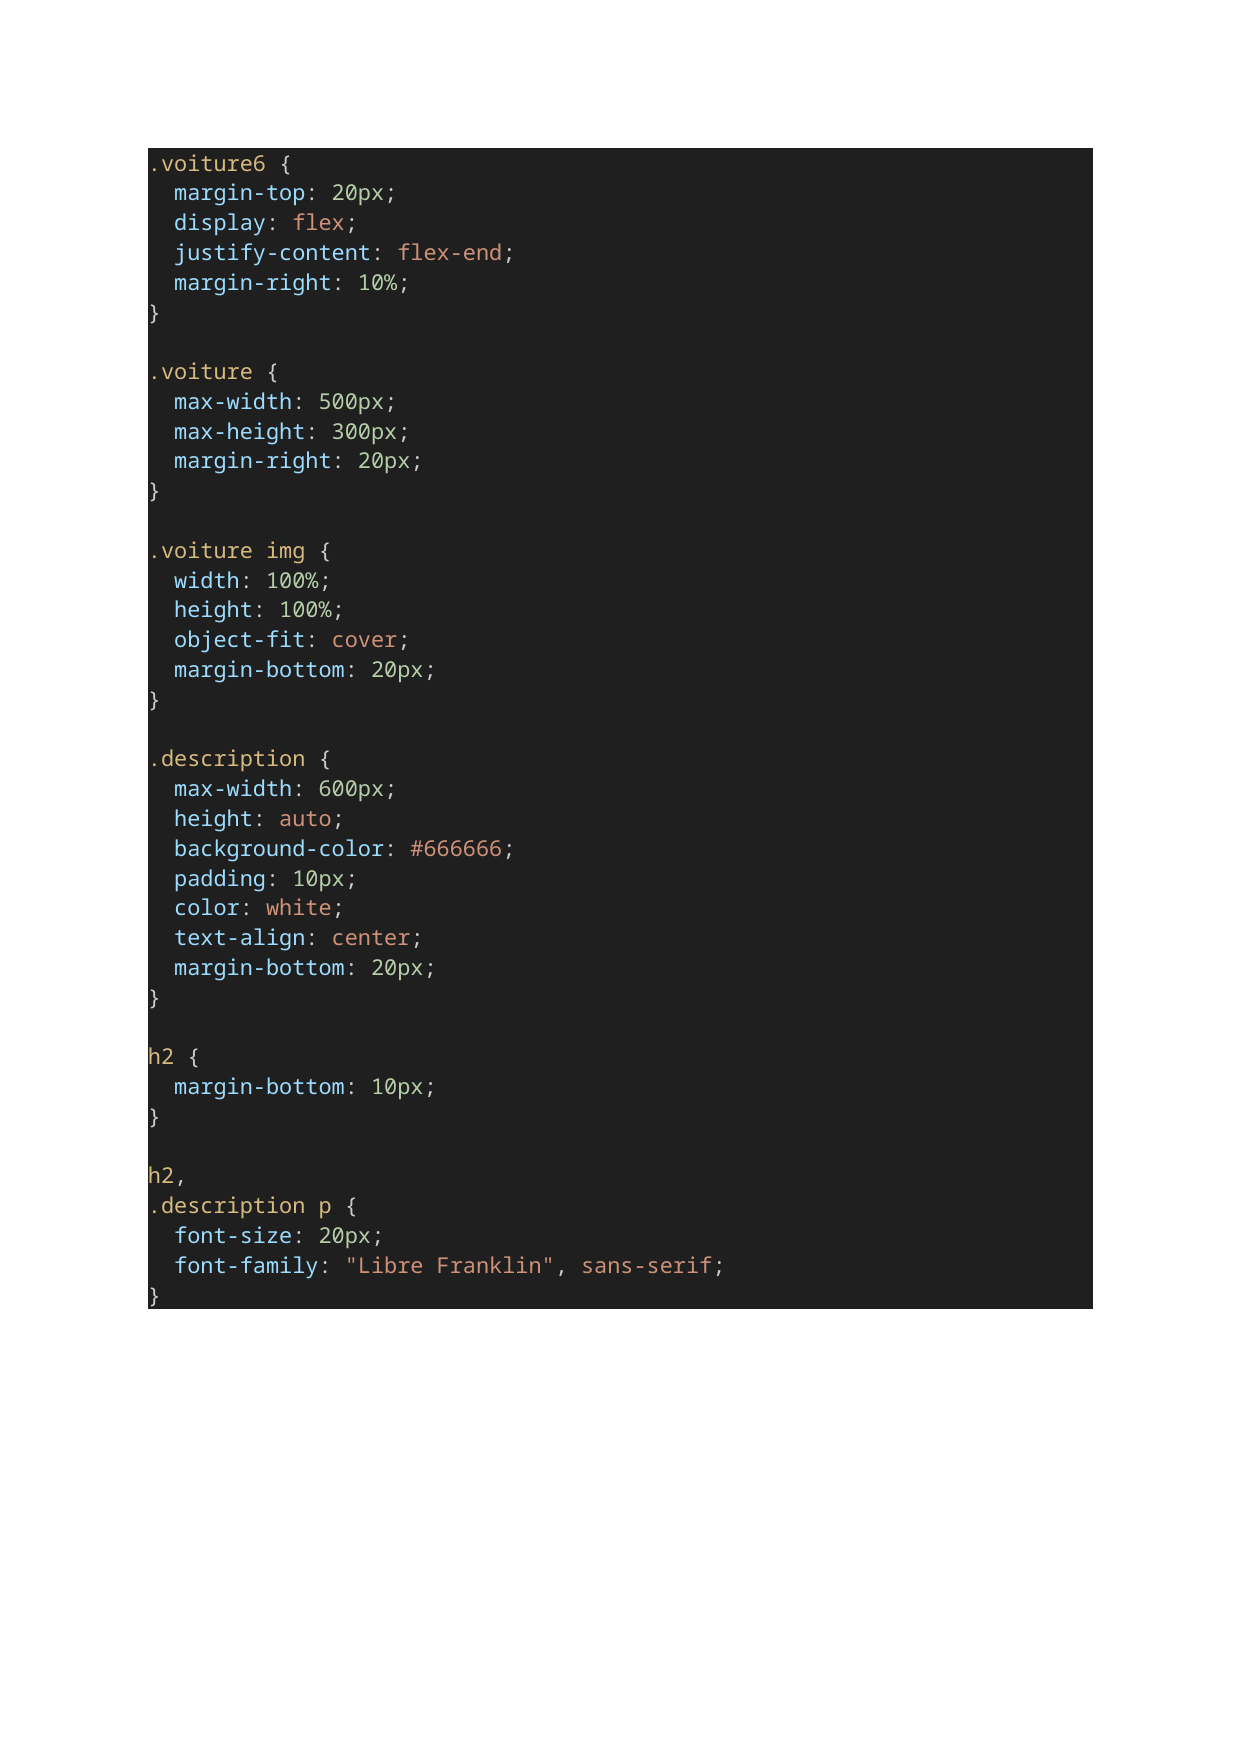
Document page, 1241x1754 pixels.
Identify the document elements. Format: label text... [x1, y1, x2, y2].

text .voiture img { [148, 535, 1093, 565]
text } [148, 1280, 1093, 1309]
text .description p { [148, 1190, 1093, 1220]
text height: 100%; [148, 594, 1093, 624]
text object-fit: cover; [148, 624, 1093, 654]
text color: white; [148, 892, 1093, 922]
text padding: 10px; [148, 863, 1093, 892]
text max-height: 300px; [148, 416, 1093, 446]
text justify-content: flex-end; [148, 237, 1093, 267]
text text-align: center; [148, 922, 1093, 952]
text h2 { [148, 1041, 1093, 1071]
text max-width: 600px; [148, 773, 1093, 803]
text } [148, 475, 1093, 505]
text display: flex; [148, 207, 1093, 237]
text width: 100%; [148, 565, 1093, 594]
text h2, [148, 1161, 1093, 1190]
text font-size: 20px; [148, 1220, 1093, 1250]
text margin-bottom: 10px; [148, 1071, 1093, 1101]
text } [148, 982, 1093, 1012]
text margin-right: 10%; [148, 267, 1093, 297]
text } [148, 297, 1093, 326]
text font-family: "Libre Franklin", sans-serif; [148, 1250, 1093, 1280]
text } [148, 684, 1093, 714]
text margin-top: 20px; [148, 177, 1093, 207]
text .voiture6 { [148, 148, 1093, 177]
text margin-bottom: 20px; [148, 952, 1093, 982]
text background-color: #666666; [148, 833, 1093, 863]
text max-width: 500px; [148, 386, 1093, 416]
text height: auto; [148, 803, 1093, 833]
text .description { [148, 743, 1093, 773]
text .voiture { [148, 356, 1093, 386]
text margin-right: 20px; [148, 446, 1093, 475]
text } [148, 1101, 1093, 1131]
text margin-bottom: 20px; [148, 654, 1093, 684]
